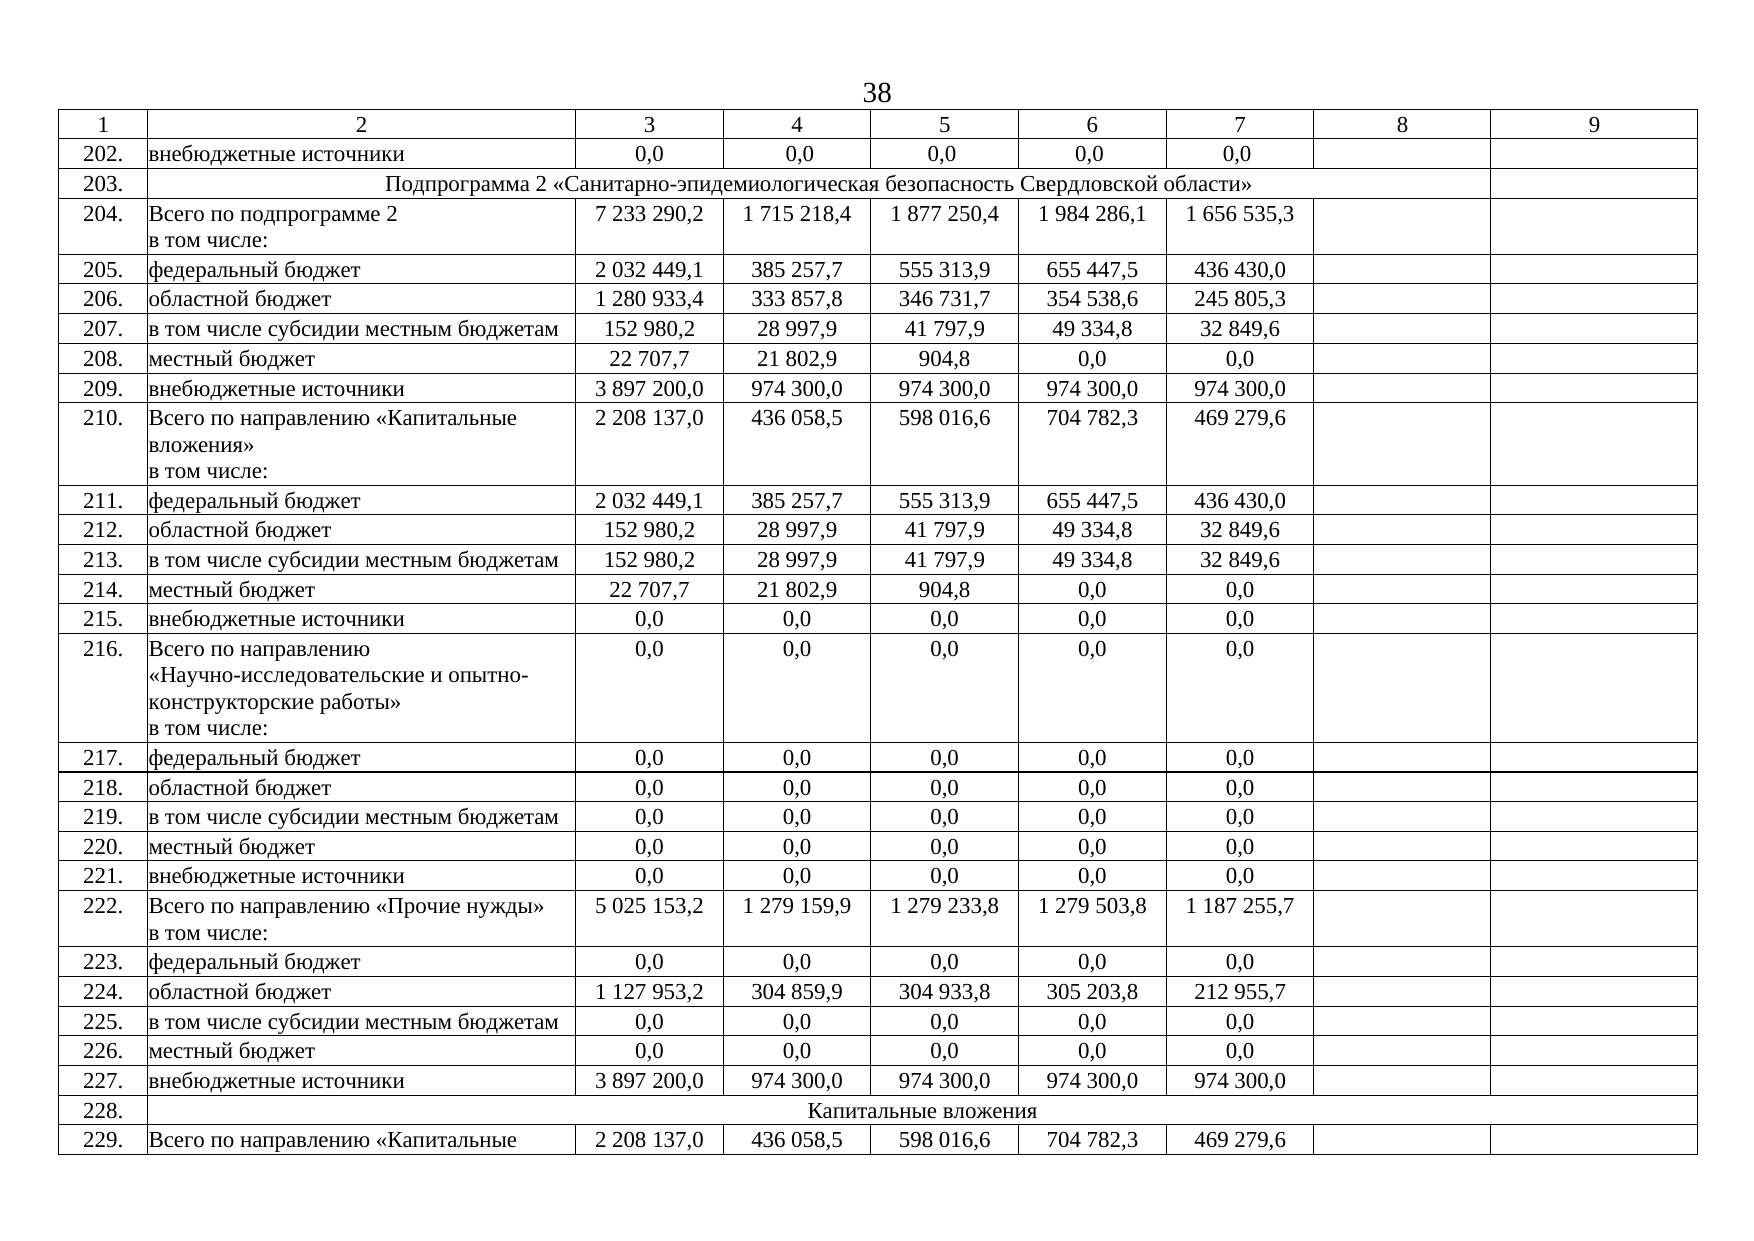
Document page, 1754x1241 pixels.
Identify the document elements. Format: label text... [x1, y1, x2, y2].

table_cell 655 447,5 [1019, 486, 1166, 514]
table_cell 1 877 250,4 [871, 199, 1018, 254]
table_cell 304 933,8 [871, 977, 1018, 1006]
table_cell [59, 773, 147, 801]
table_cell 1 127 953,2 [576, 977, 723, 1006]
table_cell [59, 199, 147, 254]
table_cell 304 859,9 [724, 977, 870, 1006]
table_cell [1314, 1125, 1490, 1154]
table_header 5 [871, 110, 1018, 138]
table_cell 655 447,5 [1019, 255, 1166, 283]
table_cell 0,0 [724, 139, 870, 168]
table_cell 0,0 [871, 832, 1018, 860]
table_cell 1 279 159,9 [724, 891, 870, 946]
table_cell 385 257,7 [724, 486, 870, 514]
table_cell 0,0 [1019, 773, 1166, 801]
table_cell 0,0 [1019, 1007, 1166, 1035]
table_cell [1491, 1036, 1697, 1065]
table_cell 1 279 503,8 [1019, 891, 1166, 946]
table_cell [1491, 344, 1697, 372]
table_cell 0,0 [576, 743, 723, 771]
table_cell 0,0 [871, 861, 1018, 890]
table_cell 0,0 [1167, 773, 1313, 801]
table_cell [59, 515, 147, 544]
table_cell [1491, 255, 1697, 283]
table_cell [1314, 575, 1490, 603]
table_cell [59, 374, 147, 402]
table_cell 0,0 [1167, 743, 1313, 771]
table_cell 0,0 [1167, 604, 1313, 633]
table_cell 974 300,0 [871, 1066, 1018, 1094]
table_cell [59, 1096, 147, 1124]
table_cell [1491, 575, 1697, 603]
table_cell местный бюджет [148, 1036, 575, 1065]
table_cell в том числе субсидии местным бюджетам [148, 1007, 575, 1035]
table_cell 0,0 [724, 861, 870, 890]
table_cell [1491, 284, 1697, 313]
table_cell Всего по направлению «Прочие нужды» в том числе: [148, 891, 575, 946]
table_cell 32 849,6 [1167, 515, 1313, 544]
table_cell 0,0 [1167, 139, 1313, 168]
table_cell [1314, 832, 1490, 860]
table_cell [1491, 947, 1697, 976]
table_cell 0,0 [1019, 947, 1166, 976]
table_cell 0,0 [1019, 344, 1166, 372]
table_cell 0,0 [1019, 743, 1166, 771]
table_cell 0,0 [1019, 1036, 1166, 1065]
table_cell 1 280 933,4 [576, 284, 723, 313]
table_cell [1491, 515, 1697, 544]
table_header 7 [1167, 110, 1313, 138]
table_cell [1491, 634, 1697, 742]
table_cell [1491, 604, 1697, 633]
table_cell [1491, 374, 1697, 402]
table_cell [1314, 314, 1490, 343]
table_cell 0,0 [724, 1007, 870, 1035]
table_cell 0,0 [871, 1036, 1018, 1065]
table_cell внебюджетные источники [148, 861, 575, 890]
table_cell [59, 575, 147, 603]
table_cell 28 997,9 [724, 314, 870, 343]
table_cell [59, 314, 147, 343]
table_cell 49 334,8 [1019, 515, 1166, 544]
table_cell [1491, 1125, 1697, 1154]
table_cell 0,0 [1167, 947, 1313, 976]
table_cell 2 208 137,0 [576, 403, 723, 484]
table_cell 1 715 218,4 [724, 199, 870, 254]
table_cell [1491, 802, 1697, 831]
table_cell 346 731,7 [871, 284, 1018, 313]
table_header 2 [148, 110, 575, 138]
table_cell 0,0 [1019, 139, 1166, 168]
table_cell федеральный бюджет [148, 486, 575, 514]
table_cell Капитальные вложения [148, 1096, 1697, 1124]
table_cell 904,8 [871, 575, 1018, 603]
table_cell 0,0 [871, 802, 1018, 831]
table_cell [59, 284, 147, 313]
table_cell [59, 802, 147, 831]
table_cell 555 313,9 [871, 255, 1018, 283]
table_cell [1491, 169, 1697, 198]
table_cell [1314, 486, 1490, 514]
table_cell Всего по направлению «Научно-исследовательские и опытно-конструкторские работы» в том числе: [148, 634, 575, 742]
table_cell 436 058,5 [724, 1125, 870, 1154]
table_cell федеральный бюджет [148, 947, 575, 976]
table_cell [59, 1036, 147, 1065]
table_cell [59, 743, 147, 771]
table_cell 704 782,3 [1019, 403, 1166, 484]
table_cell 28 997,9 [724, 515, 870, 544]
table_header 4 [724, 110, 870, 138]
table_cell 2 032 449,1 [576, 255, 723, 283]
table_cell [1314, 634, 1490, 742]
table_cell [59, 344, 147, 372]
table_cell [1491, 1007, 1697, 1035]
table_cell 0,0 [1167, 575, 1313, 603]
table_cell 22 707,7 [576, 344, 723, 372]
table_cell 0,0 [724, 634, 870, 742]
table_cell [1491, 314, 1697, 343]
table_cell 974 300,0 [1019, 1066, 1166, 1094]
table_cell 0,0 [724, 802, 870, 831]
table_cell 21 802,9 [724, 344, 870, 372]
table_cell 1 187 255,7 [1167, 891, 1313, 946]
table_cell 0,0 [1019, 575, 1166, 603]
table_cell [1314, 545, 1490, 573]
table_cell 0,0 [576, 947, 723, 976]
table_cell [1314, 891, 1490, 946]
table_cell 974 300,0 [1167, 1066, 1313, 1094]
table_cell [59, 1066, 147, 1094]
table_cell 0,0 [871, 773, 1018, 801]
table_cell [59, 947, 147, 976]
table_cell 3 897 200,0 [576, 1066, 723, 1094]
table_cell [1314, 977, 1490, 1006]
table_cell [59, 486, 147, 514]
table_cell 0,0 [871, 947, 1018, 976]
table_cell 1 984 286,1 [1019, 199, 1166, 254]
table_cell [1491, 486, 1697, 514]
table_cell областной бюджет [148, 977, 575, 1006]
table_cell 0,0 [1019, 604, 1166, 633]
table_cell [59, 977, 147, 1006]
table_cell 0,0 [576, 634, 723, 742]
table_cell 1 279 233,8 [871, 891, 1018, 946]
table_cell 2 032 449,1 [576, 486, 723, 514]
table_cell 0,0 [1167, 634, 1313, 742]
table_cell 0,0 [1167, 861, 1313, 890]
table_cell 0,0 [724, 773, 870, 801]
table_cell [1314, 139, 1490, 168]
table_cell [59, 891, 147, 946]
table_cell 904,8 [871, 344, 1018, 372]
table_cell областной бюджет [148, 515, 575, 544]
table_cell 704 782,3 [1019, 1125, 1166, 1154]
table_cell 0,0 [1019, 634, 1166, 742]
table_cell 49 334,8 [1019, 545, 1166, 573]
table_cell [1314, 1036, 1490, 1065]
table_cell [1314, 947, 1490, 976]
table_cell 974 300,0 [1167, 374, 1313, 402]
table_cell 0,0 [1167, 832, 1313, 860]
table_cell [59, 1007, 147, 1035]
table_cell [59, 139, 147, 168]
table_cell [1491, 743, 1697, 771]
table_cell 0,0 [1167, 1036, 1313, 1065]
table_cell 354 538,6 [1019, 284, 1166, 313]
table_cell Всего по подпрограмме 2 в том числе: [148, 199, 575, 254]
table_cell 0,0 [1167, 344, 1313, 372]
table_cell [59, 545, 147, 573]
table_cell 0,0 [1019, 832, 1166, 860]
table_cell 385 257,7 [724, 255, 870, 283]
table_cell 0,0 [576, 604, 723, 633]
table_cell 3 897 200,0 [576, 374, 723, 402]
table_cell 212 955,7 [1167, 977, 1313, 1006]
table_cell 2 208 137,0 [576, 1125, 723, 1154]
table_cell 41 797,9 [871, 515, 1018, 544]
table_cell 0,0 [576, 832, 723, 860]
table_cell 598 016,6 [871, 403, 1018, 484]
table_cell [1314, 515, 1490, 544]
table_cell федеральный бюджет [148, 255, 575, 283]
table_cell [1491, 139, 1697, 168]
table_cell 28 997,9 [724, 545, 870, 573]
table_cell [59, 1125, 147, 1154]
table_cell в том числе субсидии местным бюджетам [148, 802, 575, 831]
table_cell 32 849,6 [1167, 545, 1313, 573]
table_cell в том числе субсидии местным бюджетам [148, 545, 575, 573]
table_cell внебюджетные источники [148, 374, 575, 402]
table_cell 0,0 [871, 1007, 1018, 1035]
table_cell [1314, 374, 1490, 402]
table_cell федеральный бюджет [148, 743, 575, 771]
table_cell 41 797,9 [871, 545, 1018, 573]
table_cell 436 430,0 [1167, 486, 1313, 514]
table_cell 598 016,6 [871, 1125, 1018, 1154]
table_cell в том числе субсидии местным бюджетам [148, 314, 575, 343]
table_cell 1 656 535,3 [1167, 199, 1313, 254]
table_cell 333 857,8 [724, 284, 870, 313]
table_cell 0,0 [1019, 802, 1166, 831]
table_cell [59, 169, 147, 198]
table_cell [1491, 832, 1697, 860]
table_cell 21 802,9 [724, 575, 870, 603]
table_cell местный бюджет [148, 344, 575, 372]
table_cell 0,0 [724, 832, 870, 860]
table_cell [1314, 1066, 1490, 1094]
table_cell [59, 604, 147, 633]
table_cell 305 203,8 [1019, 977, 1166, 1006]
table_cell областной бюджет [148, 284, 575, 313]
table_cell [1491, 545, 1697, 573]
table_cell 0,0 [576, 1007, 723, 1035]
table_cell [59, 634, 147, 742]
table_cell Всего по направлению «Капитальные [148, 1125, 575, 1154]
table_header 6 [1019, 110, 1166, 138]
table_cell 436 430,0 [1167, 255, 1313, 283]
table_cell 0,0 [724, 604, 870, 633]
table_cell 49 334,8 [1019, 314, 1166, 343]
table_cell 436 058,5 [724, 403, 870, 484]
table_cell местный бюджет [148, 832, 575, 860]
table_cell 152 980,2 [576, 545, 723, 573]
table_cell [1314, 403, 1490, 484]
table_cell [1314, 344, 1490, 372]
table_cell 0,0 [871, 634, 1018, 742]
table_cell 0,0 [724, 947, 870, 976]
table_cell внебюджетные источники [148, 139, 575, 168]
table_cell 0,0 [576, 139, 723, 168]
table_cell 0,0 [724, 743, 870, 771]
table_cell 0,0 [576, 802, 723, 831]
table_cell 0,0 [871, 604, 1018, 633]
table_cell 0,0 [576, 1036, 723, 1065]
table_cell [1314, 255, 1490, 283]
table_cell местный бюджет [148, 575, 575, 603]
table_cell внебюджетные источники [148, 604, 575, 633]
table_cell 974 300,0 [724, 1066, 870, 1094]
table_cell областной бюджет [148, 773, 575, 801]
table_cell [59, 861, 147, 890]
table_cell 0,0 [1019, 861, 1166, 890]
table_cell [1314, 773, 1490, 801]
table_cell 974 300,0 [724, 374, 870, 402]
table_header 1 [59, 110, 147, 138]
table_cell 32 849,6 [1167, 314, 1313, 343]
table_cell 41 797,9 [871, 314, 1018, 343]
table_cell [1491, 977, 1697, 1006]
table_cell 469 279,6 [1167, 1125, 1313, 1154]
table_cell [59, 403, 147, 484]
table_cell 22 707,7 [576, 575, 723, 603]
table_cell внебюджетные источники [148, 1066, 575, 1094]
table_cell 0,0 [576, 861, 723, 890]
table_cell 0,0 [724, 1036, 870, 1065]
table_cell 974 300,0 [871, 374, 1018, 402]
table_cell Всего по направлению «Капитальные вложения» в том числе: [148, 403, 575, 484]
table_cell 0,0 [1167, 1007, 1313, 1035]
table_cell Подпрограмма 2 «Санитарно-эпидемиологическая безопасность Свердловской области» [148, 169, 1490, 198]
table_cell 974 300,0 [1019, 374, 1166, 402]
table_cell 0,0 [871, 743, 1018, 771]
table_cell [1314, 199, 1490, 254]
table_cell [1314, 743, 1490, 771]
table_cell 0,0 [576, 773, 723, 801]
table_cell 7 233 290,2 [576, 199, 723, 254]
table_cell 152 980,2 [576, 314, 723, 343]
table_cell 5 025 153,2 [576, 891, 723, 946]
table_cell [1491, 891, 1697, 946]
table_cell [59, 832, 147, 860]
table_cell [1491, 861, 1697, 890]
table_cell [1314, 802, 1490, 831]
table_cell [1314, 861, 1490, 890]
table_header 8 [1314, 110, 1490, 138]
table_header 3 [576, 110, 723, 138]
table_cell [1491, 199, 1697, 254]
table_header 9 [1491, 110, 1697, 138]
table_cell [1314, 604, 1490, 633]
table_cell 152 980,2 [576, 515, 723, 544]
table_cell 0,0 [871, 139, 1018, 168]
table_cell [1491, 773, 1697, 801]
table_cell 0,0 [1167, 802, 1313, 831]
table_cell [59, 255, 147, 283]
table_cell [1314, 1007, 1490, 1035]
table_cell 469 279,6 [1167, 403, 1313, 484]
table_cell 555 313,9 [871, 486, 1018, 514]
table_cell [1491, 403, 1697, 484]
table_cell [1491, 1066, 1697, 1094]
table_cell [1314, 284, 1490, 313]
table_cell 245 805,3 [1167, 284, 1313, 313]
